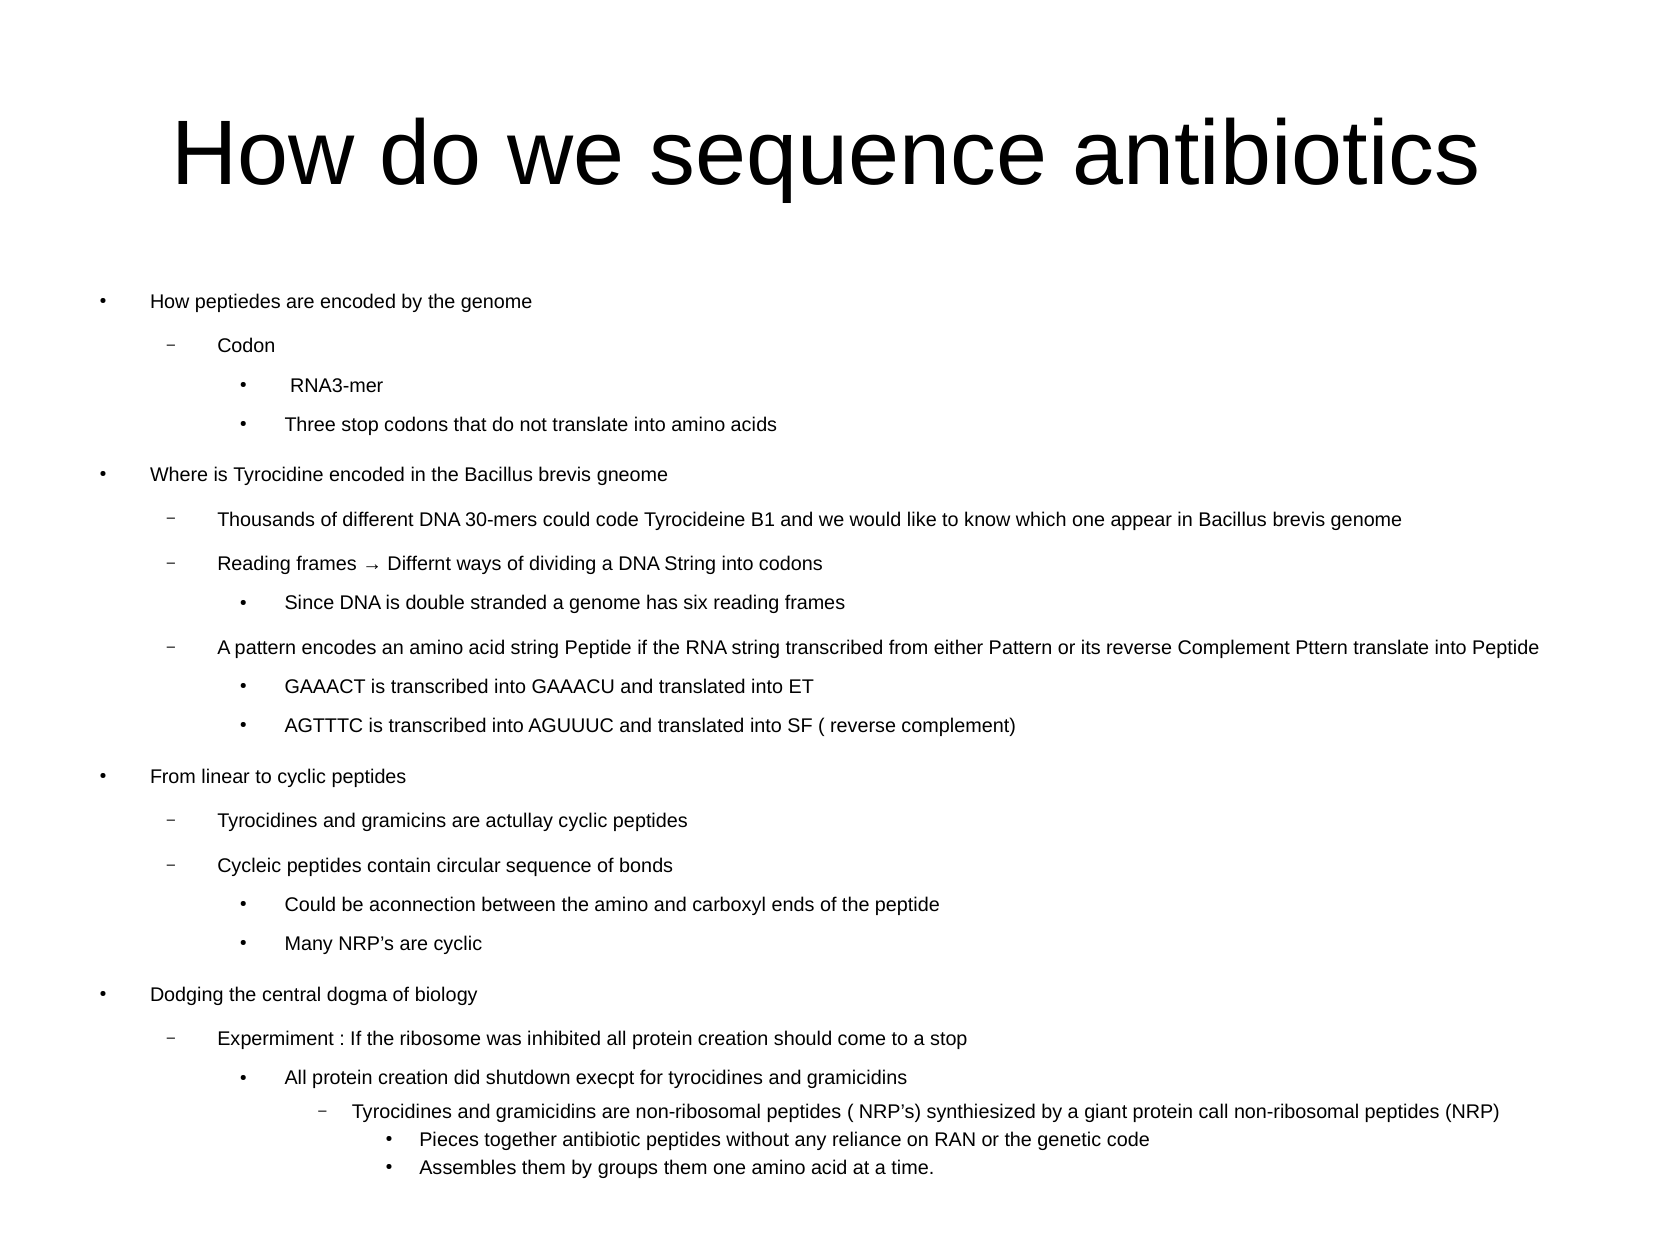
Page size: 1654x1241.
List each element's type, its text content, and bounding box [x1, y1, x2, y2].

list How peptiedes are encoded by the genome Codon RNA3-mer Three stop codons that do not translate into amino acids Where is Tyrocidine encoded in the Bacillus brevis gneome Thousands of different DNA 30-mers could code Tyrocideine B1 and we would like to know which one appear in Bacillus brevis genome Reading frames → Differnt ways of dividing a DNA String into codons Since DNA is double stranded a genome has six reading frames A pattern encodes an amino acid string Peptide if the RNA string transcribed from either Pattern or its reverse Complement Pttern translate into Peptide GAAACT is transcribed into GAAACU and translated into ET AGTTTC is transcribed into AGUUUC and translated into SF ( reverse complement) From linear to cyclic peptides Tyrocidines and gramicins are actullay cyclic peptides Cycleic peptides contain circular sequence of bonds Could be aconnection between the amino and carboxyl ends of the peptide Many NRP’s are cyclic Dodging the central dogma of biology Expermiment : If the ribosome was inhibited all protein creation should come to a stop All protein creation did shutdown execpt for tyrocidines and gramicidins Tyrocidines and gramicidins are non-ribosomal peptides ( NRP’s) synthiesized by a giant protein call non-ribosomal peptides (NRP) Pieces together antibiotic peptides without any reliance on RAN or the genetic code Assembles them by groups them one amino acid at a time. [82, 290, 1571, 1182]
title How do we sequence antibiotics [82, 49, 1571, 257]
